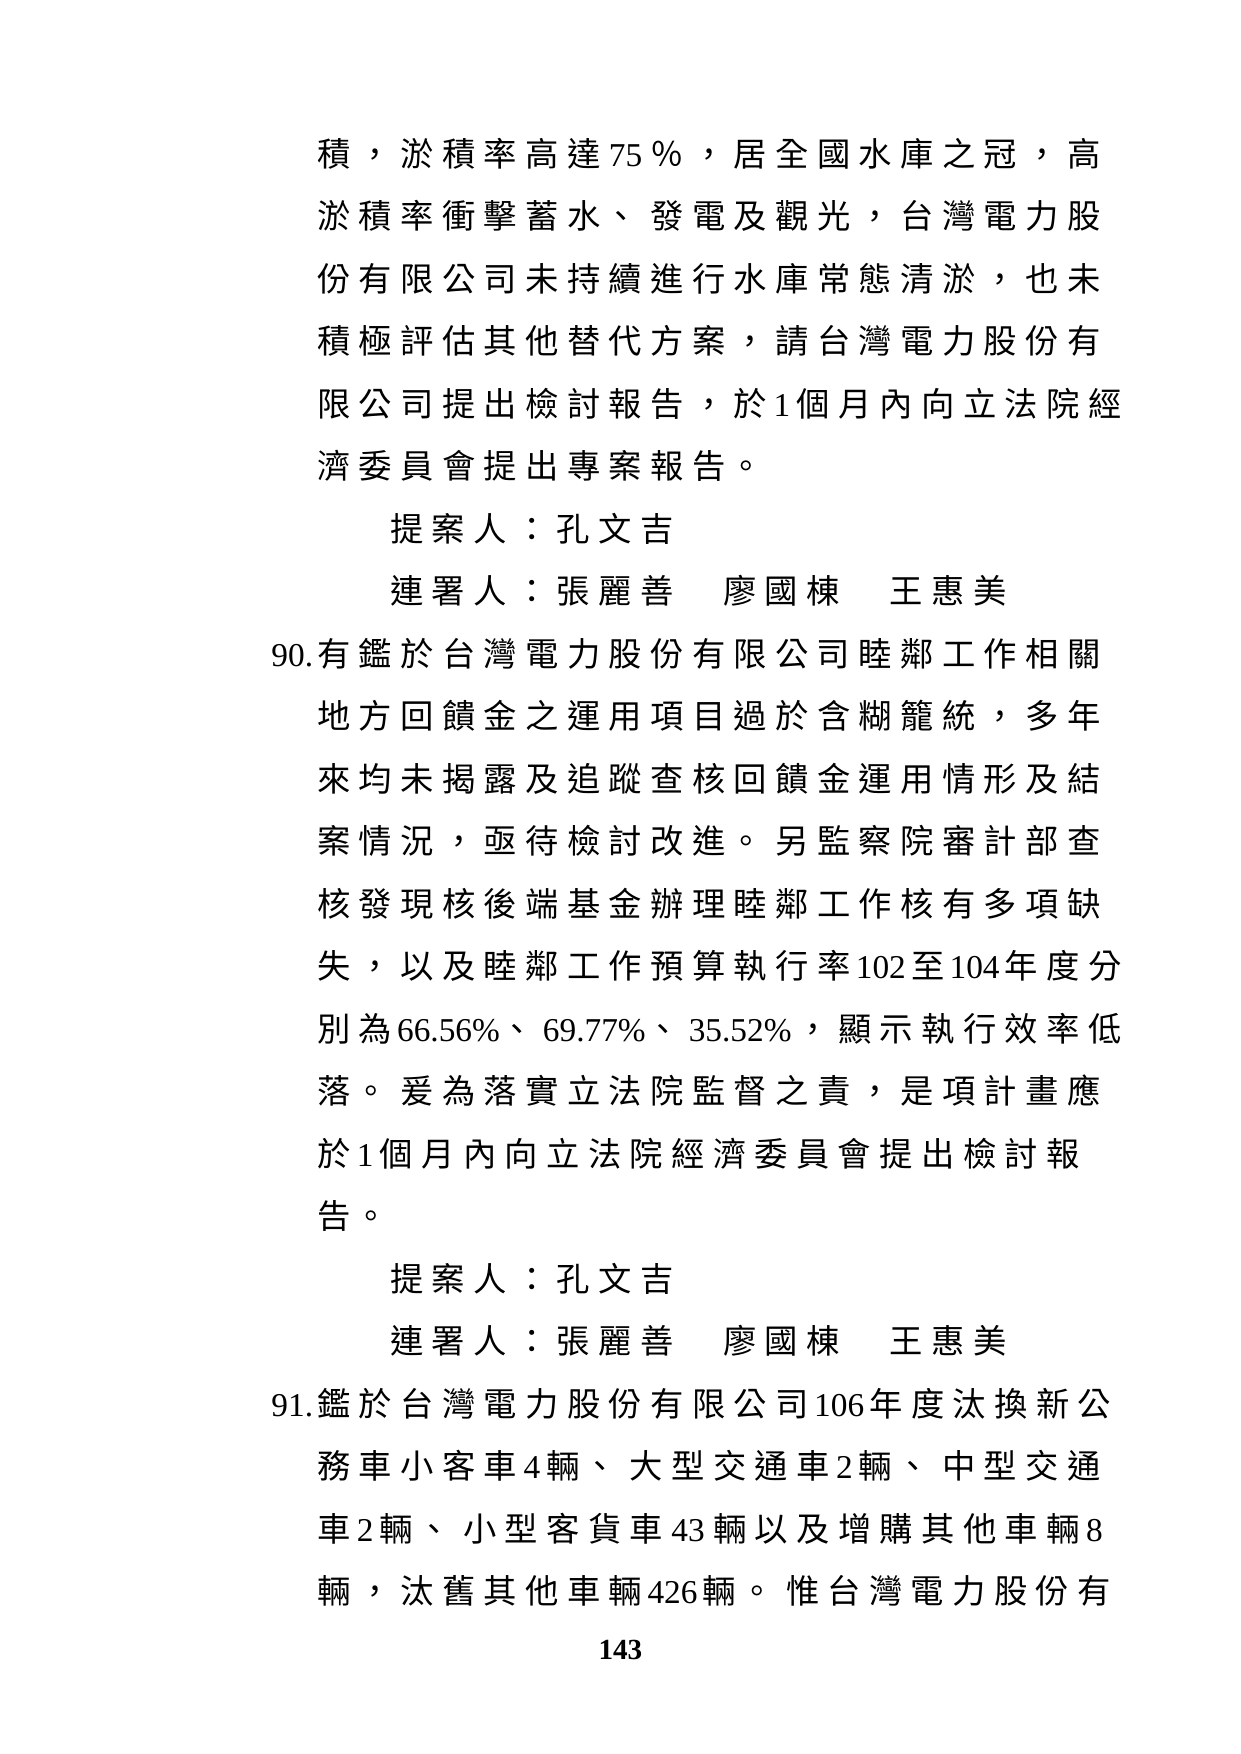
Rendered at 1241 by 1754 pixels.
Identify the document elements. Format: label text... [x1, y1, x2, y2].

list 鑑於台灣電力股份有限公司106年度汰換新公務車小客車4輛、大型交通車2輛、中型交通車2輛、小型客貨車43輛以及增購其他車輛8輛，汰舊其他車輛426輛。惟台灣電力股份有 [267, 1360, 1136, 1610]
text 提案人：孔文吉 [381, 485, 1136, 548]
list 有鑑於台灣電力股份有限公司睦鄰工作相關地方回饋金之運用項目過於含糊籠統，多年來均未揭露及追蹤查核回饋金運用情形及結案情況，亟待檢討改進。另監察院審計部查核發現核後端基金辦理睦鄰工作核有多項缺失，以及睦鄰工作預算執行率102至104年度分別為66.56%、69.77%、35.52%，顯示執行效率低落。爰為落實立法院監督之責，是項計畫應於1個月內向立法院經濟委員會提出檢討報告。 [267, 610, 1136, 1235]
text 提案人：孔文吉 [381, 1235, 1136, 1298]
text 連署人：張麗善 廖國棟 王惠美 [381, 1298, 1136, 1360]
list 積，淤積率高達75％，居全國水庫之冠，高淤積率衝擊蓄水、發電及觀光，台灣電力股份有限公司未持續進行水庫常態清淤，也未積極評估其他替代方案，請台灣電力股份有限公司提出檢討報告，於1個月內向立法院經濟委員會提出專案報告。 [267, 110, 1136, 485]
text 連署人：張麗善 廖國棟 王惠美 [381, 548, 1136, 610]
